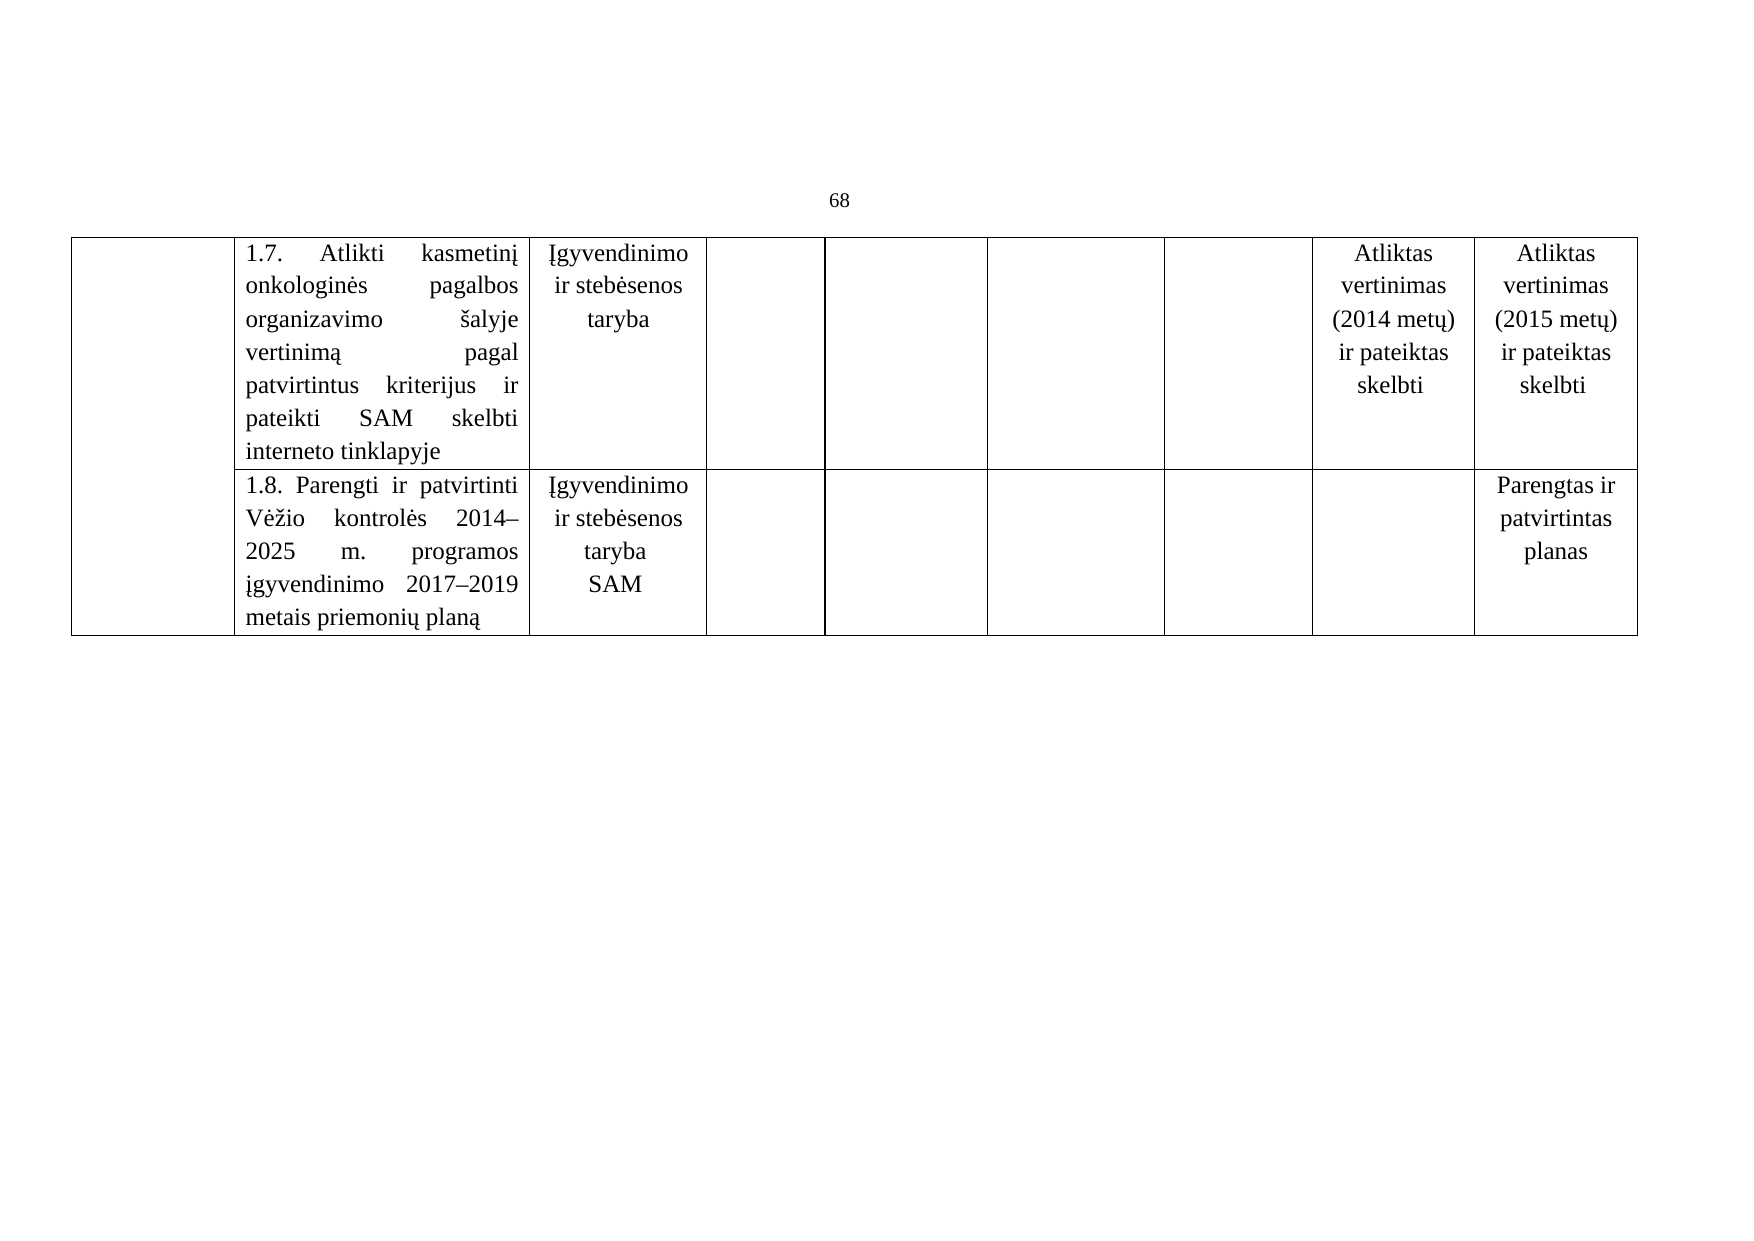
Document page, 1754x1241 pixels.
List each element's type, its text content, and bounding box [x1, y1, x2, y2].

table_cell [988, 470, 1164, 635]
table_cell 1.8. Parengti ir patvirtinti Vėžio kontrolės 2014–2025 m. programos įgyvendinimo 2017–2019 metais priemonių planą [235, 470, 529, 635]
table_cell Įgyvendinimo ir stebėsenos taryba SAM [530, 470, 706, 635]
table_cell [72, 238, 234, 635]
table_cell [1165, 238, 1312, 469]
table_cell [988, 238, 1164, 469]
table_cell [1165, 470, 1312, 635]
table_cell [707, 470, 824, 635]
table_cell Atliktas vertinimas (2014 metų) ir pateiktas skelbti [1313, 238, 1474, 469]
table_cell [707, 238, 824, 469]
table_cell [1313, 470, 1474, 635]
table_cell [826, 470, 987, 635]
table_cell Parengtas ir patvirtintas planas [1475, 470, 1637, 635]
table_cell [826, 238, 987, 469]
table_cell 1.7. Atlikti kasmetinį onkologinės pagalbos organizavimo šalyje vertinimą pagal patvirtintus kriterijus ir pateikti SAM skelbti interneto tinklapyje [235, 238, 529, 469]
table_cell Įgyvendinimo ir stebėsenos taryba [530, 238, 706, 469]
table_cell Atliktas vertinimas (2015 metų) ir pateiktas skelbti [1475, 238, 1637, 469]
